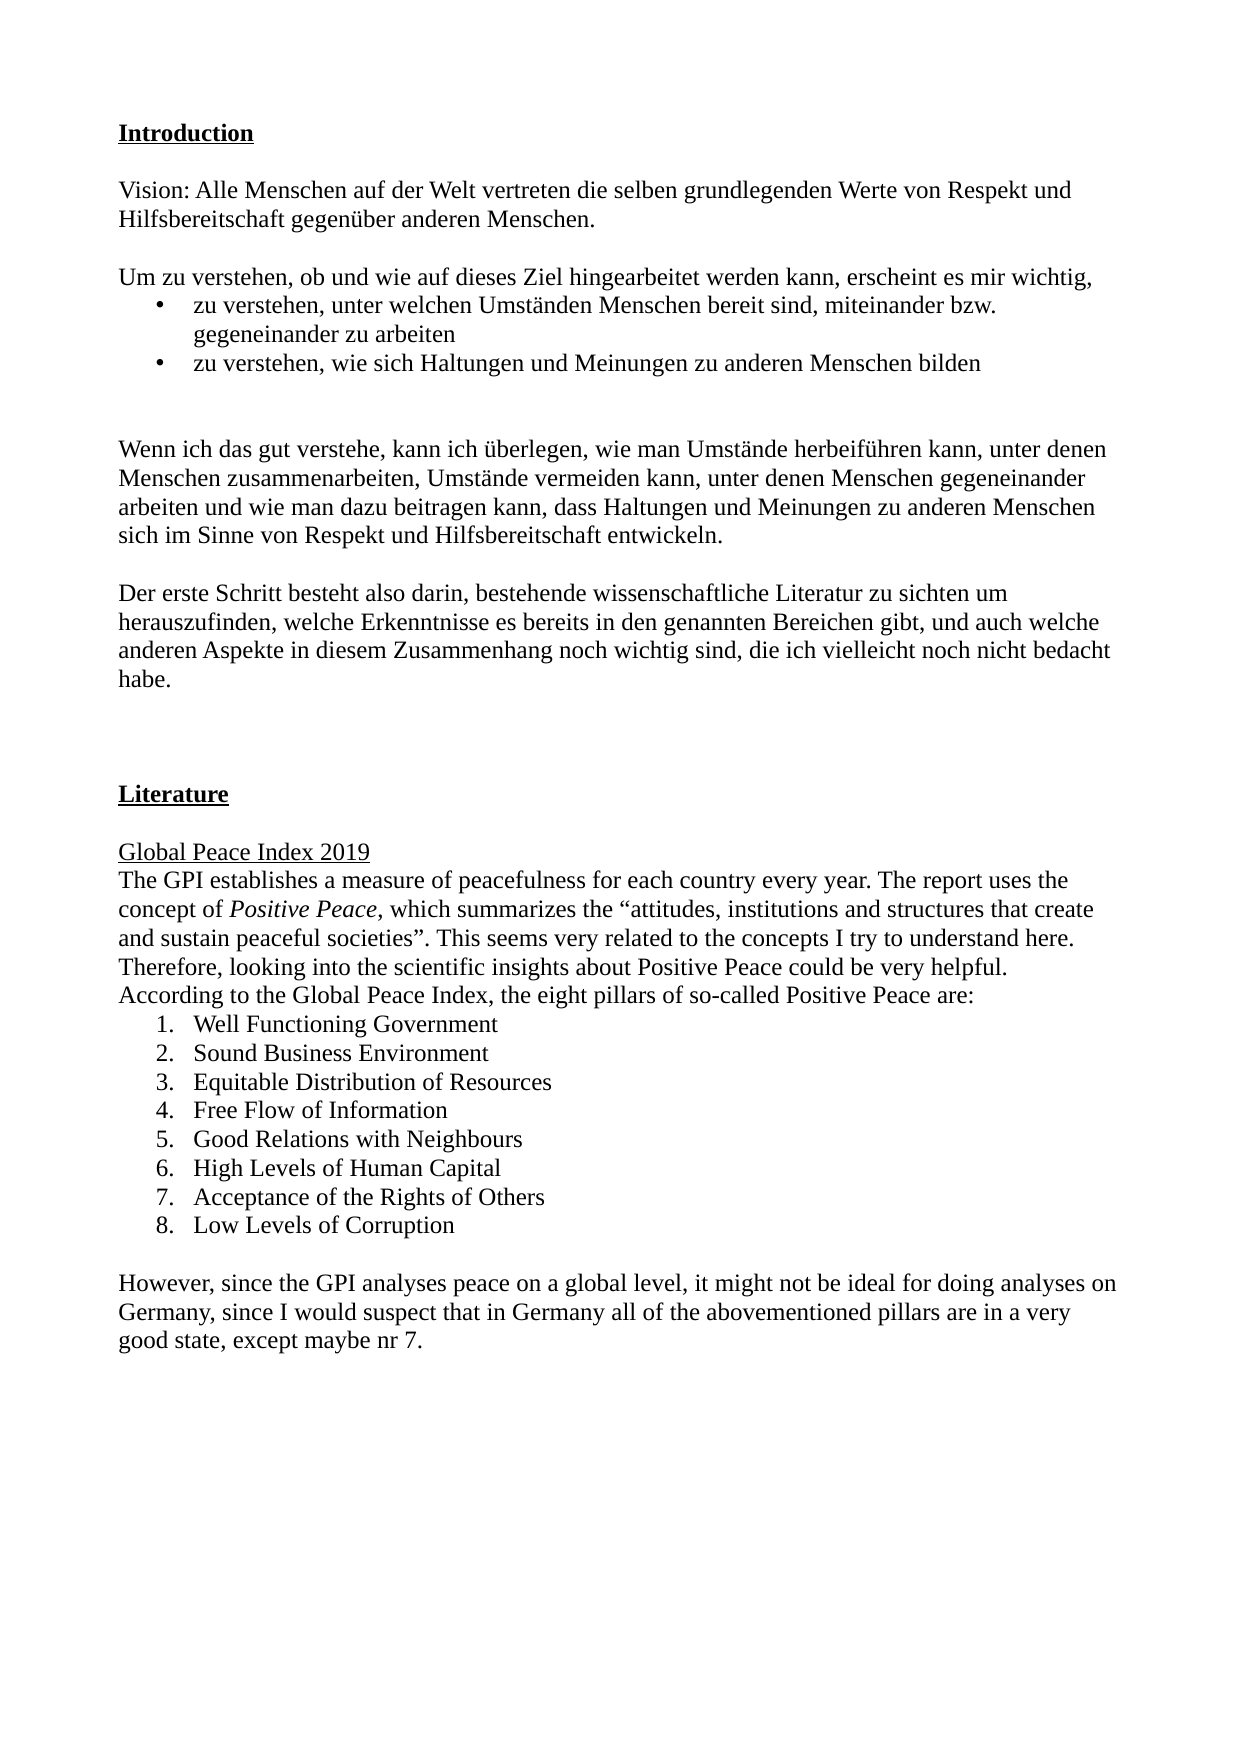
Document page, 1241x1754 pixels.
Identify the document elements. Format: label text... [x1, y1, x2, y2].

text Introduction [118, 118, 1122, 147]
text According to the Global Peace Index, the eight pillars of so-called Positive Peace are: [118, 981, 1122, 1009]
text Um zu verstehen, ob und wie auf dieses Ziel hingearbeitet werden kann, erscheint es mir wichtig, [118, 262, 1122, 291]
text However, since the GPI analyses peace on a global level, it might not be ideal for doing analyses on Germany, since I would suspect that in Germany all of the abovementioned pillars are in a very good state, except maybe nr 7. [118, 1268, 1122, 1354]
list zu verstehen, wie sich Haltungen und Meinungen zu anderen Menschen bilden [156, 348, 1122, 377]
text Global Peace Index 2019 [118, 837, 1122, 866]
list zu verstehen, unter welchen Umständen Menschen bereit sind, miteinander bzw. gegeneinander zu arbeiten [156, 291, 1122, 348]
text The GPI establishes a measure of peacefulness for each country every year. The report uses the concept of Positive Peace, which summarizes the “attitudes, institutions and structures that create and sustain peaceful societies”. This seems very related to the concepts I try to understand here. Therefore, looking into the scientific insights about Positive Peace could be very helpful. [118, 866, 1122, 981]
list High Levels of Human Capital [156, 1153, 1122, 1182]
text Der erste Schritt besteht also darin, bestehende wissenschaftliche Literatur zu sichten um herauszufinden, welche Erkenntnisse es bereits in den genannten Bereichen gibt, und auch welche anderen Aspekte in diesem Zusammenhang noch wichtig sind, die ich vielleicht noch nicht bedacht habe. [118, 578, 1122, 693]
list Well Functioning Government [156, 1009, 1122, 1038]
list Equitable Distribution of Resources [156, 1067, 1122, 1096]
list Acceptance of the Rights of Others [156, 1182, 1122, 1211]
text Wenn ich das gut verstehe, kann ich überlegen, wie man Umstände herbeiführen kann, unter denen Menschen zusammenarbeiten, Umstände vermeiden kann, unter denen Menschen gegeneinander arbeiten und wie man dazu beitragen kann, dass Haltungen und Meinungen zu anderen Menschen sich im Sinne von Respekt und Hilfsbereitschaft entwickeln. [118, 434, 1122, 549]
text Vision: Alle Menschen auf der Welt vertreten die selben grundlegenden Werte von Respekt und Hilfsbereitschaft gegenüber anderen Menschen. [118, 176, 1122, 233]
list Sound Business Environment [156, 1038, 1122, 1067]
list Low Levels of Corruption [156, 1211, 1122, 1239]
list Free Flow of Information [156, 1096, 1122, 1124]
text Literature [118, 779, 1122, 808]
list Good Relations with Neighbours [156, 1124, 1122, 1153]
